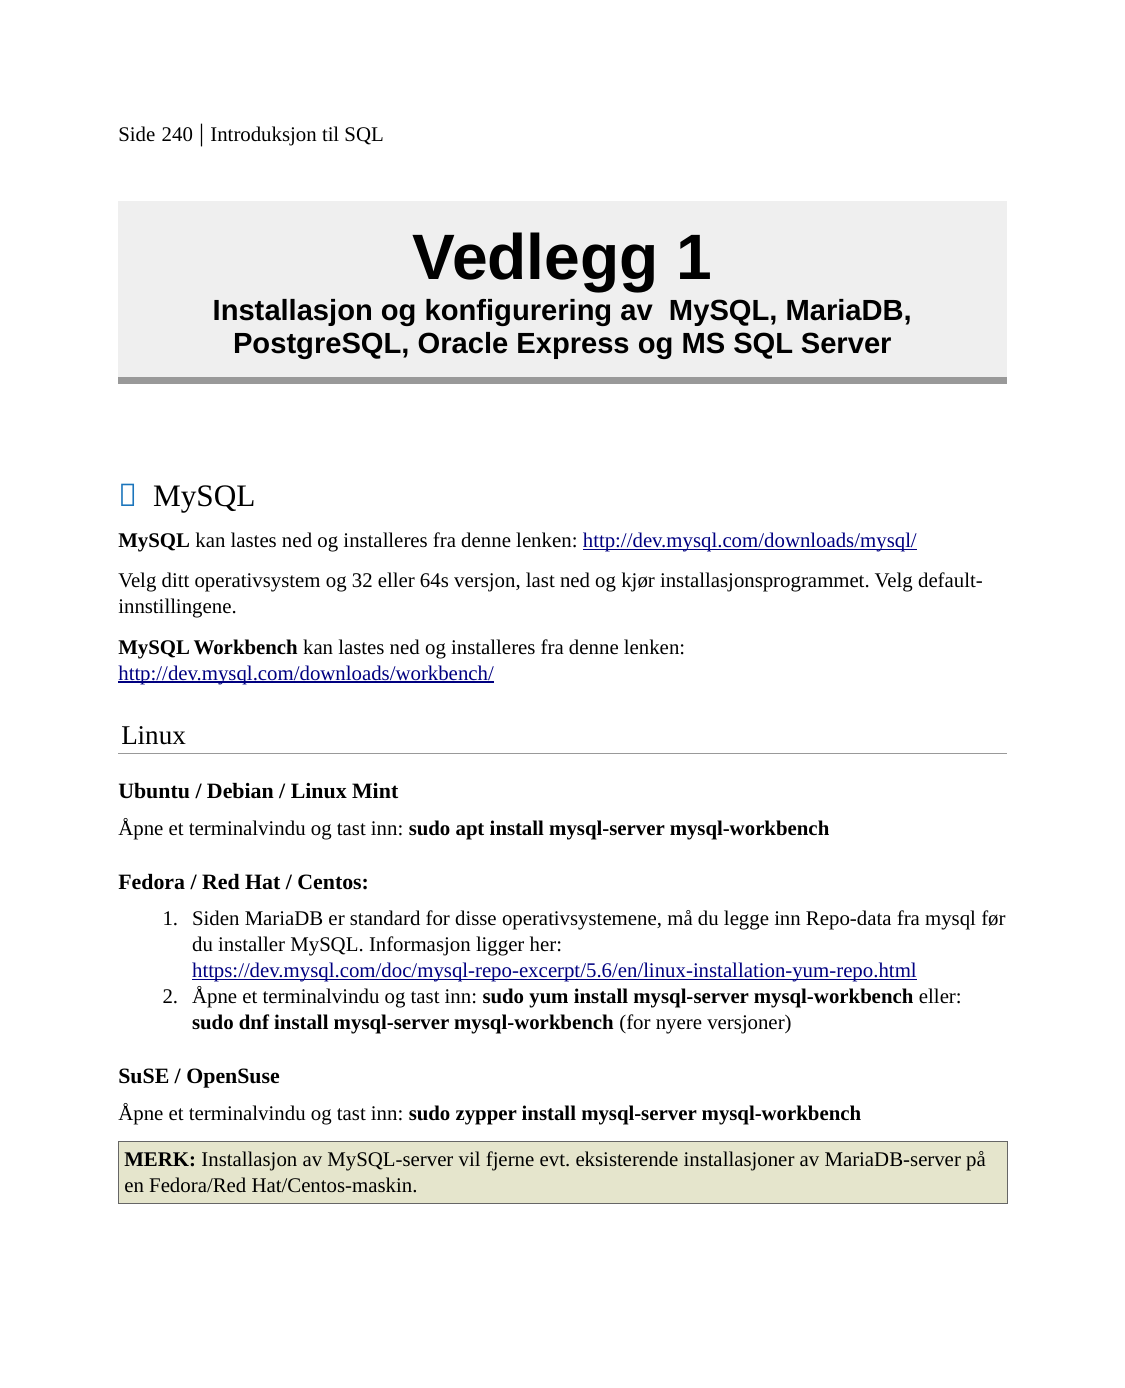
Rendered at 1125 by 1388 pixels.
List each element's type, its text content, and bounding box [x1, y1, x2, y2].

subtitle Vedlegg 1 Installasjon og konfigurering av MySQL, MariaDB, PostgreSQL, Oracle Express og MS SQL Server [118, 201, 1007, 377]
subtitle  MySQL [118, 473, 1007, 515]
text Velg ditt operativsystem og 32 eller 64s versjon, last ned og kjør installasjonsprogrammet. Velg default-innstillingene. [118, 568, 1007, 618]
text MySQL Workbench kan lastes ned og installeres fra denne lenken: http://dev.mysql.com/downloads/workbench/ [118, 635, 1007, 685]
subtitle Fedora / Red Hat / Centos: [118, 869, 1007, 894]
text Åpne et terminalvindu og tast inn: sudo apt install mysql-server mysql-workbench [118, 816, 1007, 840]
list Åpne et terminalvindu og tast inn: sudo yum install mysql-server mysql-workbench eller: sudo dnf install mysql-server mysql-workbench (for nyere versjoner) [162, 984, 1007, 1034]
text MERK: Installasjon av MySQL-server vil fjerne evt. eksisterende installasjoner av MariaDB-server på en Fedora/Red Hat/Centos-maskin. [119, 1142, 1007, 1203]
subtitle SuSE / OpenSuse [118, 1063, 1007, 1088]
text Åpne et terminalvindu og tast inn: sudo zypper install mysql-server mysql-workbench [118, 1101, 1007, 1125]
list Siden MariaDB er standard for disse operativsystemene, må du legge inn Repo-data fra mysql før du installer MySQL. Informasjon ligger her: https://dev.mysql.com/doc/mysql-repo-excerpt/5.6/en/linux-installation-yum-repo.html [162, 906, 1007, 982]
text MySQL kan lastes ned og installeres fra denne lenken: http://dev.mysql.com/downloads/mysql/ [118, 528, 1007, 552]
subtitle Linux [118, 716, 1007, 753]
subtitle Ubuntu / Debian / Linux Mint [118, 778, 1007, 803]
